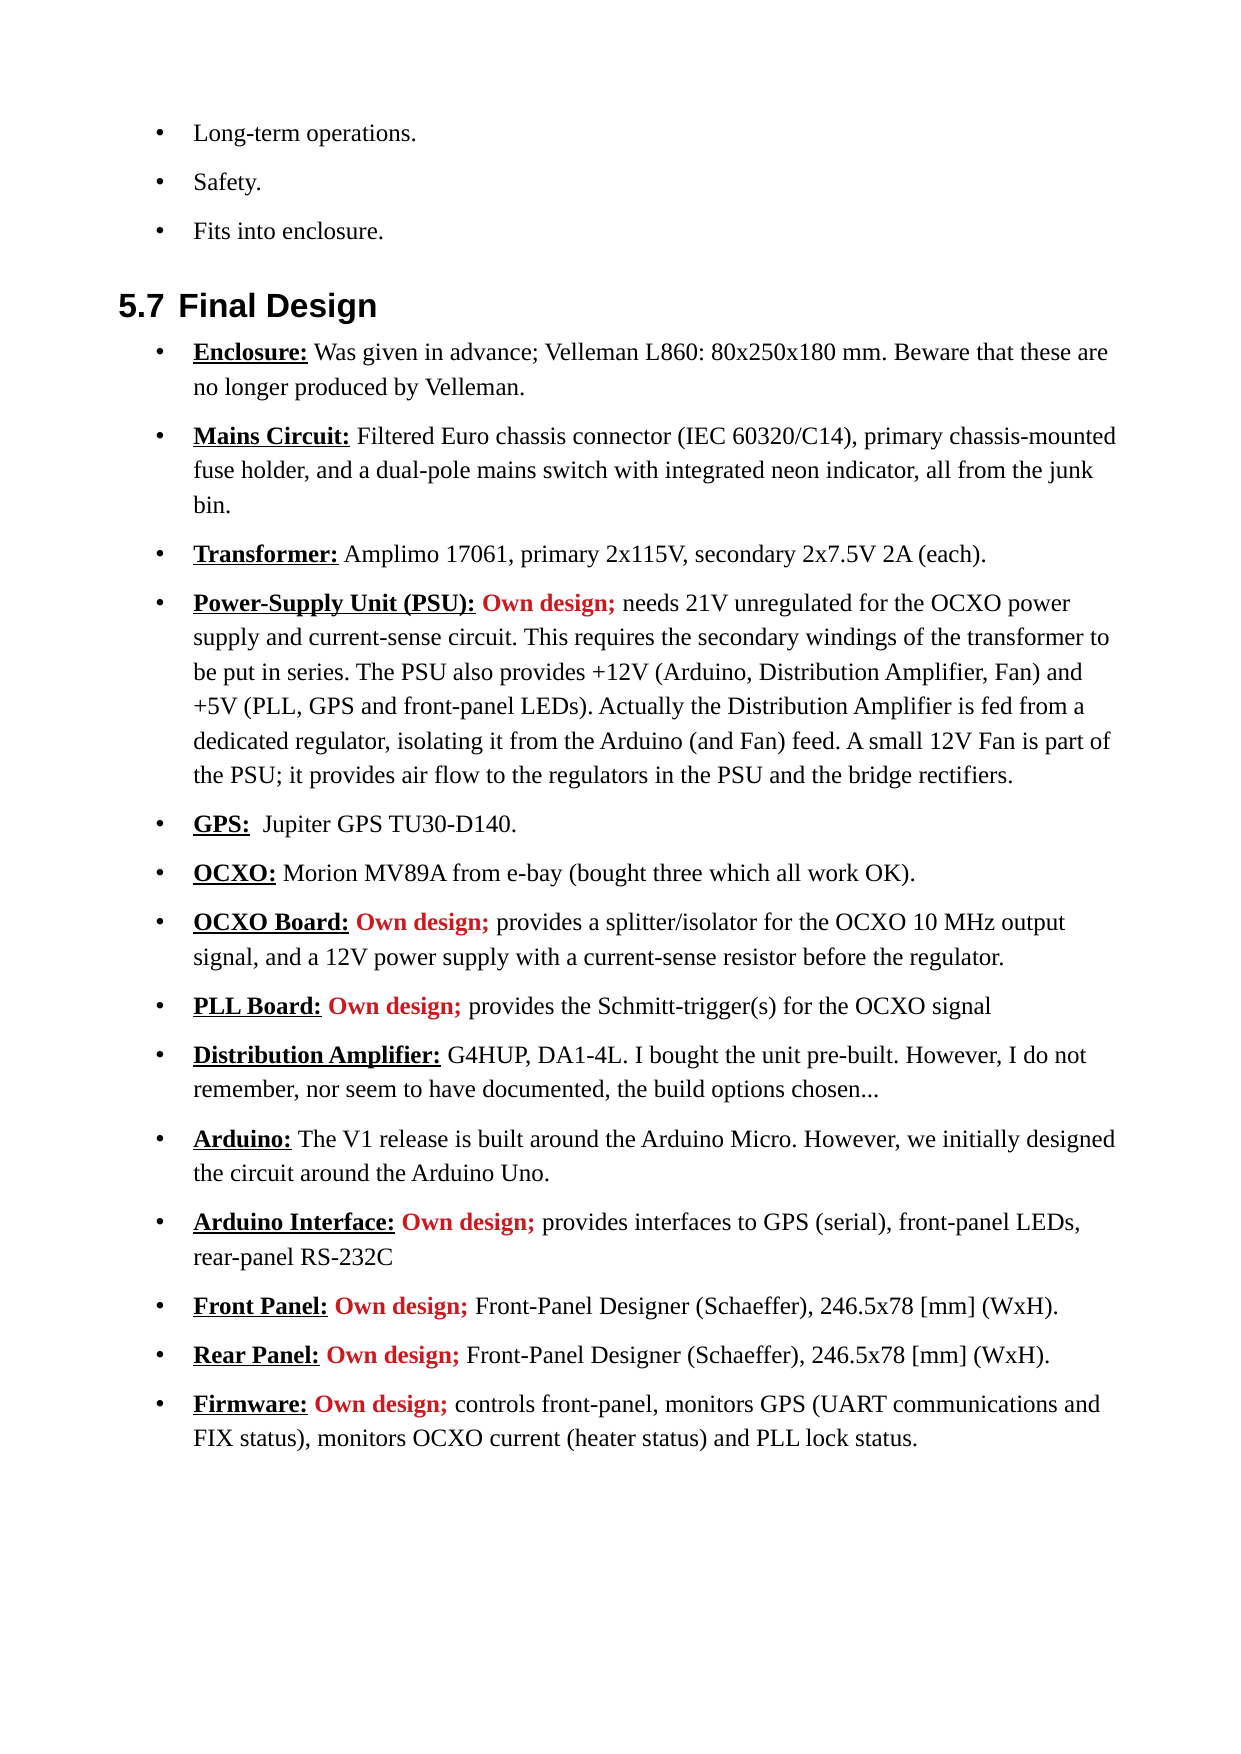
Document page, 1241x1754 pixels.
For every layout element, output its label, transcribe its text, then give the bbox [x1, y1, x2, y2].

list Safety. [156, 167, 1122, 196]
list PLL Board: Own design; provides the Schmitt-trigger(s) for the OCXO signal [156, 991, 1122, 1020]
list Rear Panel: Own design; Front-Panel Designer (Schaeffer), 246.5x78 [mm] (WxH). [156, 1340, 1122, 1368]
list Transformer: Amplimo 17061, primary 2x115V, secondary 2x7.5V 2A (each). [156, 539, 1122, 568]
subtitle Final Design [118, 286, 1122, 325]
list Arduino: The V1 release is built around the Arduino Micro. However, we initially designed the circuit around the Arduino Uno. [156, 1124, 1122, 1187]
list Long-term operations. [156, 118, 1122, 147]
list Mains Circuit: Filtered Euro chassis connector (IEC 60320/C14), primary chassis-mounted fuse holder, and a dual-pole mains switch with integrated neon indicator, all from the junk bin. [156, 421, 1122, 518]
list OCXO: Morion MV89A from e-bay (bought three which all work OK). [156, 858, 1122, 887]
list Fits into enclosure. [156, 216, 1122, 245]
list Front Panel: Own design; Front-Panel Designer (Schaeffer), 246.5x78 [mm] (WxH). [156, 1291, 1122, 1319]
list OCXO Board: Own design; provides a splitter/isolator for the OCXO 10 MHz output signal, and a 12V power supply with a current-sense resistor before the regulator. [156, 907, 1122, 971]
list Enclosure: Was given in advance; Velleman L860: 80x250x180 mm. Beware that these are no longer produced by Velleman. [156, 337, 1122, 401]
list GPS: Jupiter GPS TU30-D140. [156, 809, 1122, 838]
list Distribution Amplifier: G4HUP, DA1-4L. I bought the unit pre-built. However, I do not remember, nor seem to have documented, the build options chosen... [156, 1040, 1122, 1103]
list Power-Supply Unit (PSU): Own design; needs 21V unregulated for the OCXO power supply and current-sense circuit. This requires the secondary windings of the transformer to be put in series. The PSU also provides +12V (Arduino, Distribution Amplifier, Fan) and +5V (PLL, GPS and front-panel LEDs). Actually the Distribution Amplifier is fed from a dedicated regulator, isolating it from the Arduino (and Fan) feed. A small 12V Fan is part of the PSU; it provides air flow to the regulators in the PSU and the bridge rectifiers. [156, 588, 1122, 789]
list Firmware: Own design; controls front-panel, monitors GPS (UART communications and FIX status), monitors OCXO current (heater status) and PLL lock status. [156, 1389, 1122, 1452]
list Arduino Interface: Own design; provides interfaces to GPS (serial), front-panel LEDs, rear-panel RS-232C [156, 1207, 1122, 1270]
